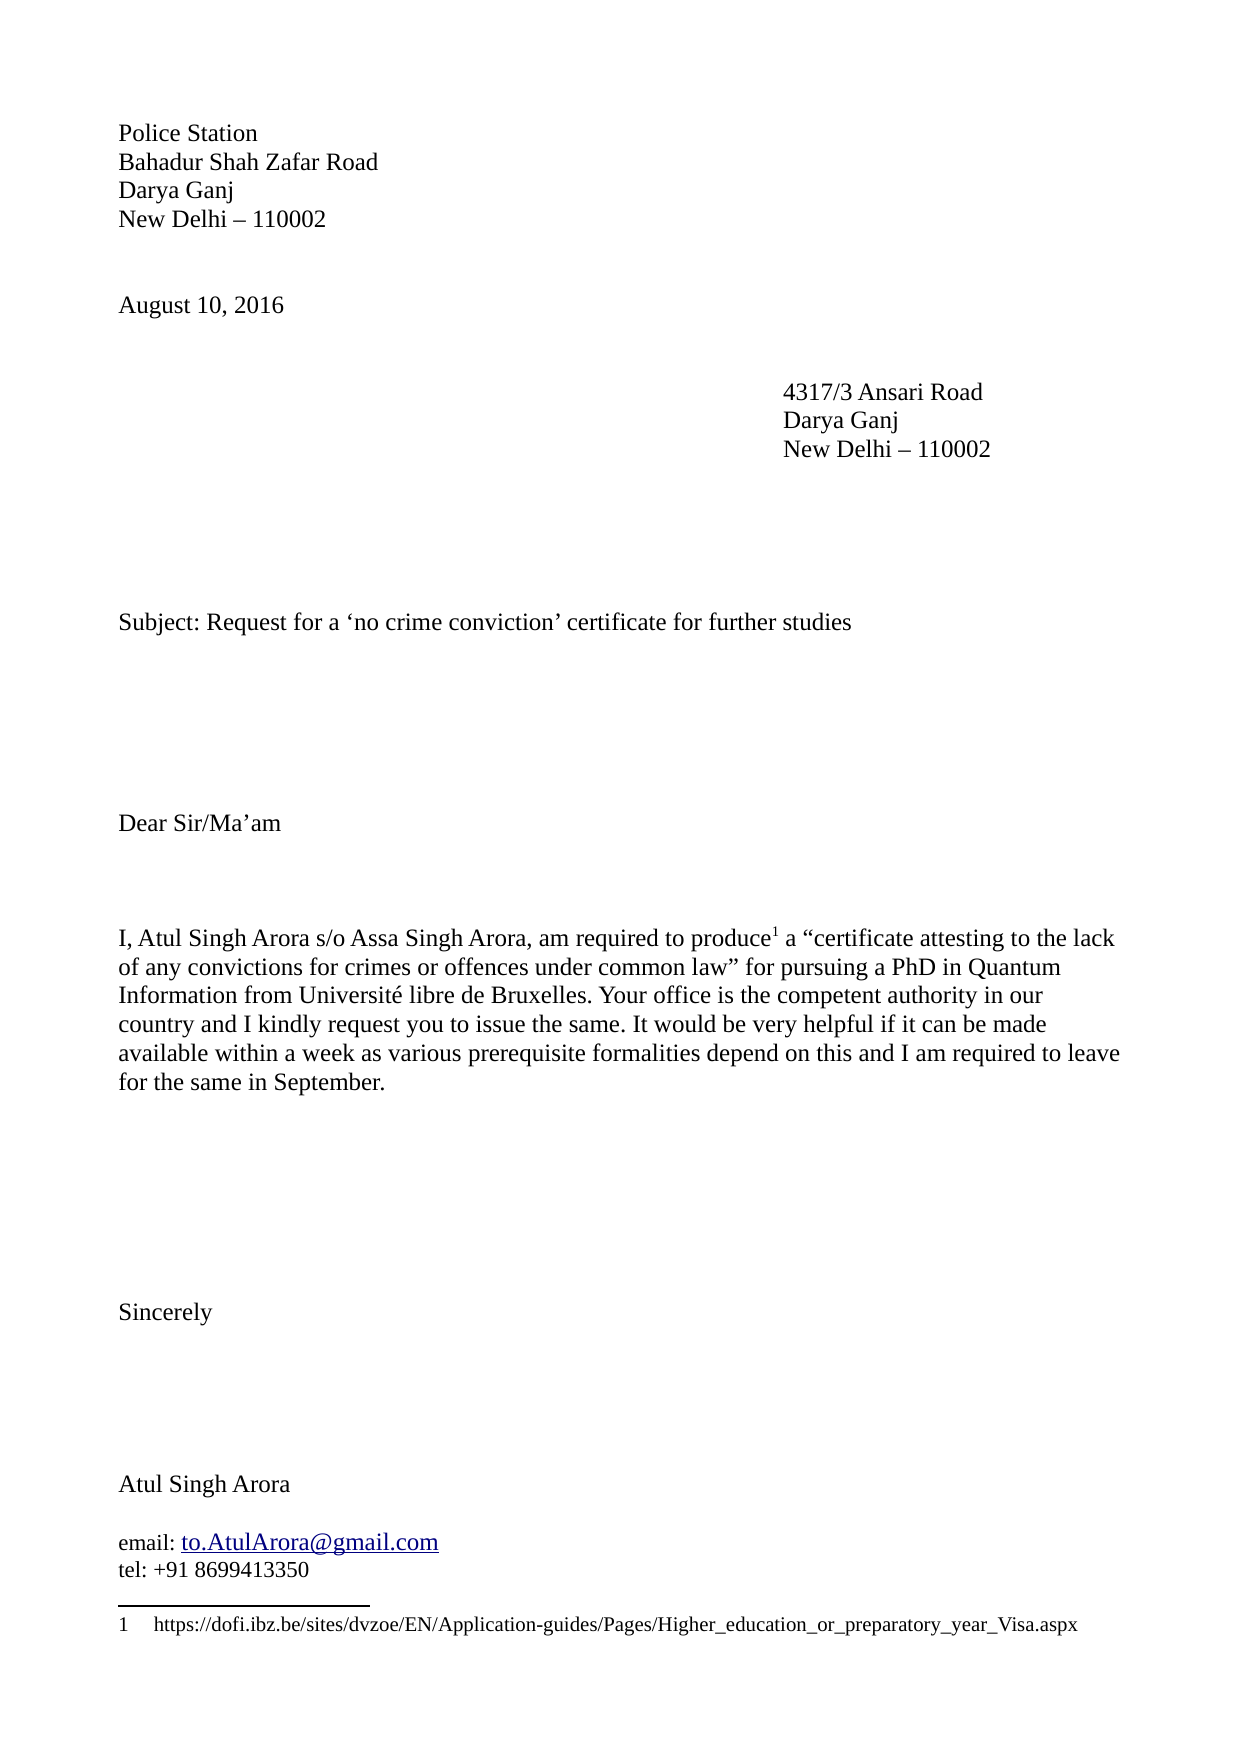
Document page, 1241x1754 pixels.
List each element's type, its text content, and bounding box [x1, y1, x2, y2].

text I, Atul Singh Arora s/o Assa Singh Arora, am required to produce a “certificate attesting to the lack of any convictions for crimes or offences under common law” for pursuing a PhD in Quantum Information from Université libre de Bruxelles. Your office is the competent authority in our country and I kindly request you to issue the same. It would be very helpful if it can be made available within a week as various prerequisite formalities depend on this and I am required to leave for the same in September. [118, 923, 1122, 1096]
text Sincerely [118, 1297, 1122, 1326]
text August 10, 2016 [118, 291, 1122, 319]
text Darya Ganj [118, 176, 1122, 204]
text tel: +91 8699413350 [118, 1556, 1122, 1582]
text Police Station [118, 118, 1122, 147]
text Darya Ganj [783, 406, 1122, 434]
text Subject: Request for a ‘no crime conviction’ certificate for further studies [118, 607, 1122, 636]
text 4317/3 Ansari Road [783, 377, 1122, 406]
text https://dofi.ibz.be/sites/dvzoe/EN/Application-guides/Pages/Higher_education_or_preparatory_year_Visa.aspx [118, 1612, 1122, 1636]
text email: to.AtulArora@gmail.com [118, 1527, 1122, 1556]
text New Delhi – 110002 [118, 204, 1122, 233]
text Bahadur Shah Zafar Road [118, 147, 1122, 176]
text New Delhi – 110002 [783, 434, 1122, 463]
text Dear Sir/Ma’am [118, 808, 1122, 837]
text Atul Singh Arora [118, 1469, 1122, 1498]
